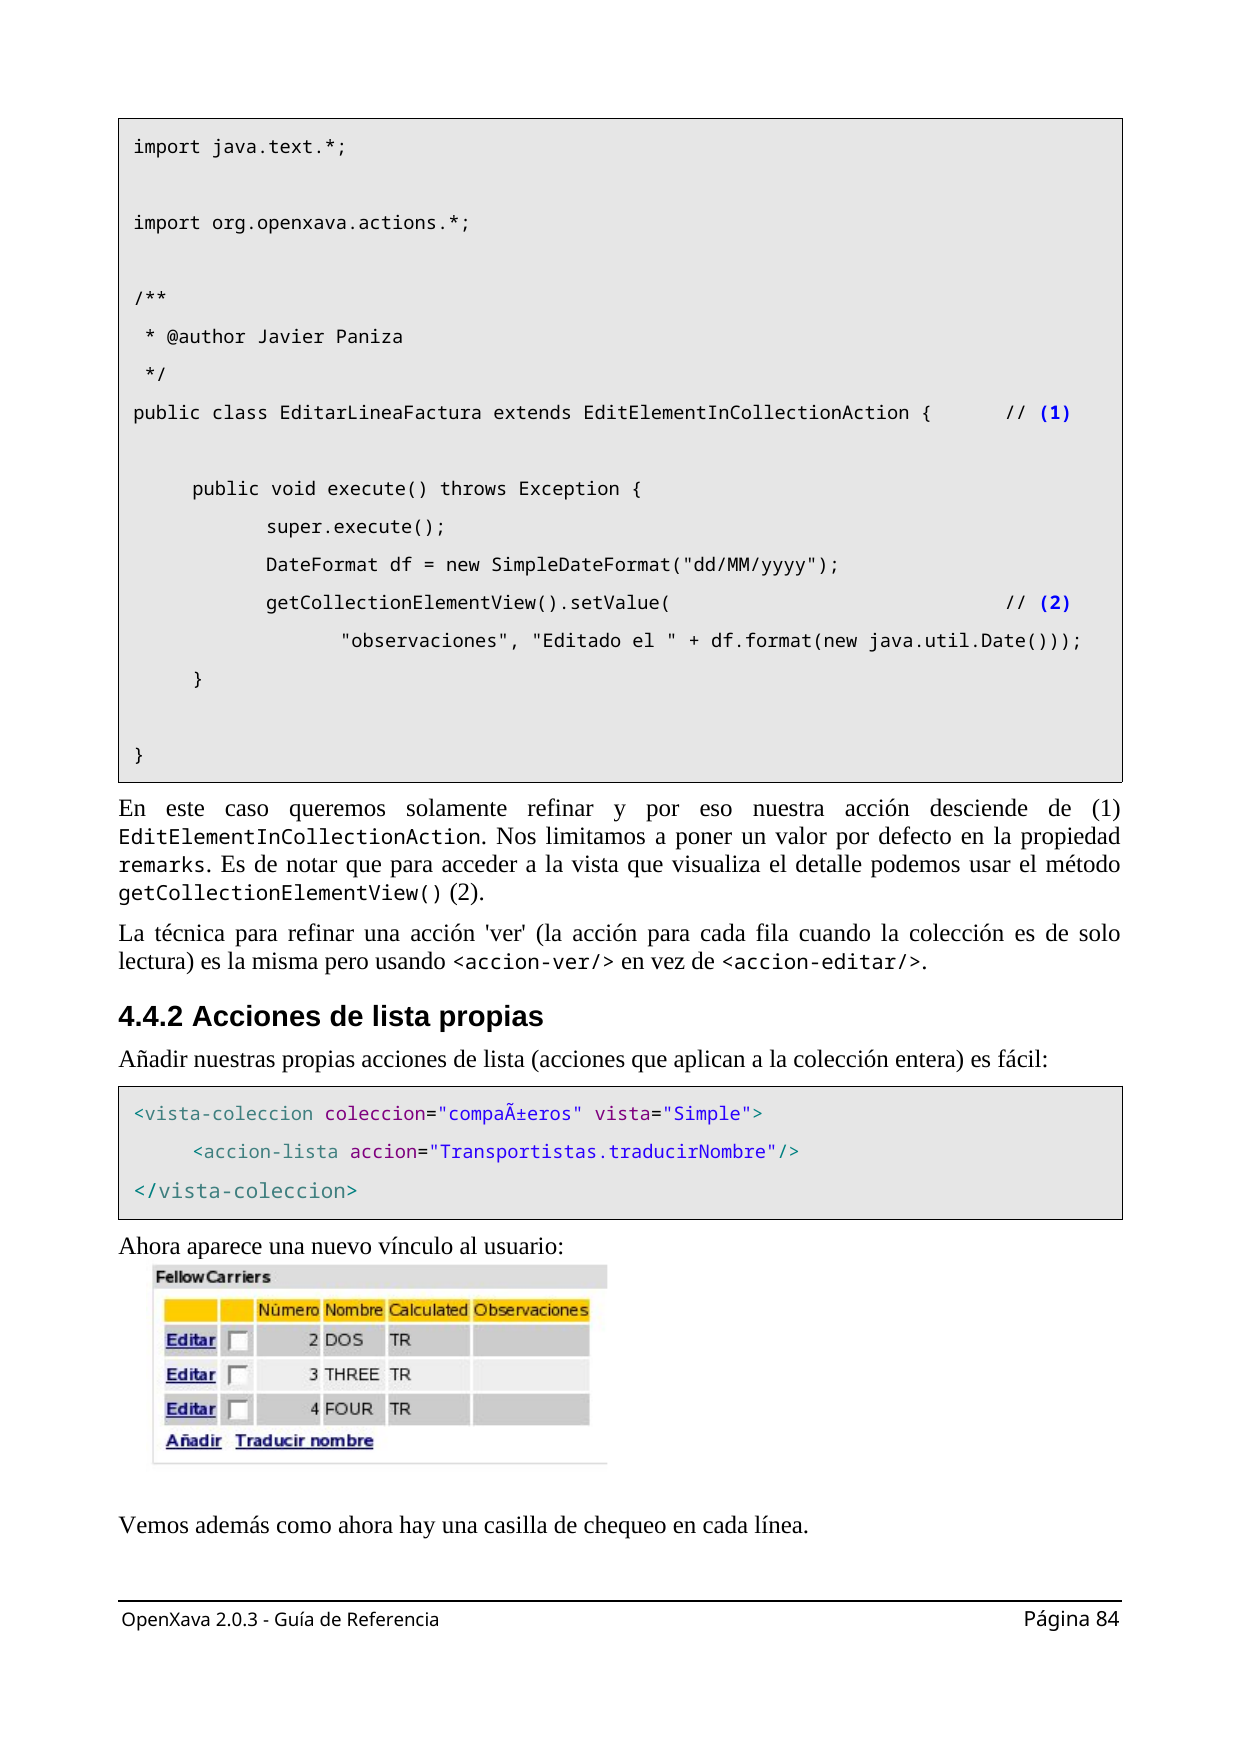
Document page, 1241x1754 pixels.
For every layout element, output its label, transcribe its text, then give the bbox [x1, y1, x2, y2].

text </vista-coleccion> [119, 1162, 1122, 1219]
text import org.openxava.actions.*; [119, 194, 1122, 232]
text DateFormat df = new SimpleDateFormat("dd/MM/yyyy"); [119, 536, 1122, 574]
text * @author Javier Paniza [119, 308, 1122, 346]
text /** [119, 270, 1122, 308]
text Añadir nuestras propias acciones de lista (acciones que aplican a la colección entera) es fácil: [118, 1045, 1122, 1073]
text Ahora aparece una nuevo vínculo al usuario: [118, 1232, 1122, 1260]
text Vemos además como ahora hay una casilla de chequeo en cada línea. [118, 1512, 1122, 1539]
picture [146, 1259, 608, 1472]
text import java.text.*; [119, 119, 1122, 156]
text } [119, 650, 1122, 688]
text super.execute(); [119, 498, 1122, 536]
text En este caso queremos solamente refinar y por eso nuestra acción desciende de (1) EditElementInCollectionAction. Nos limitamos a poner un valor por defecto en la propiedad remarks. Es de notar que para acceder a la vista que visualiza el detalle podemos usar el método getCollectionElementView() (2). [118, 794, 1122, 907]
text public class EditarLineaFactura extends EditElementInCollectionAction { // (1) [119, 384, 1122, 422]
text } [119, 726, 1122, 782]
text */ [119, 346, 1122, 384]
text public void execute() throws Exception { [119, 460, 1122, 498]
text <vista-coleccion coleccion="compaÃ±eros" vista="Simple"> [119, 1087, 1122, 1123]
text <accion-lista accion="Transportistas.traducirNombre"/> [119, 1123, 1122, 1162]
subtitle Acciones de lista propias [118, 1000, 1122, 1033]
text getCollectionElementView().setValue( // (2) [119, 574, 1122, 612]
text La técnica para refinar una acción 'ver' (la acción para cada fila cuando la colección es de solo lectura) es la misma pero usando <accion-ver/> en vez de <accion-editar/>. [118, 919, 1122, 975]
text "observaciones", "Editado el " + df.format(new java.util.Date())); [119, 612, 1122, 650]
